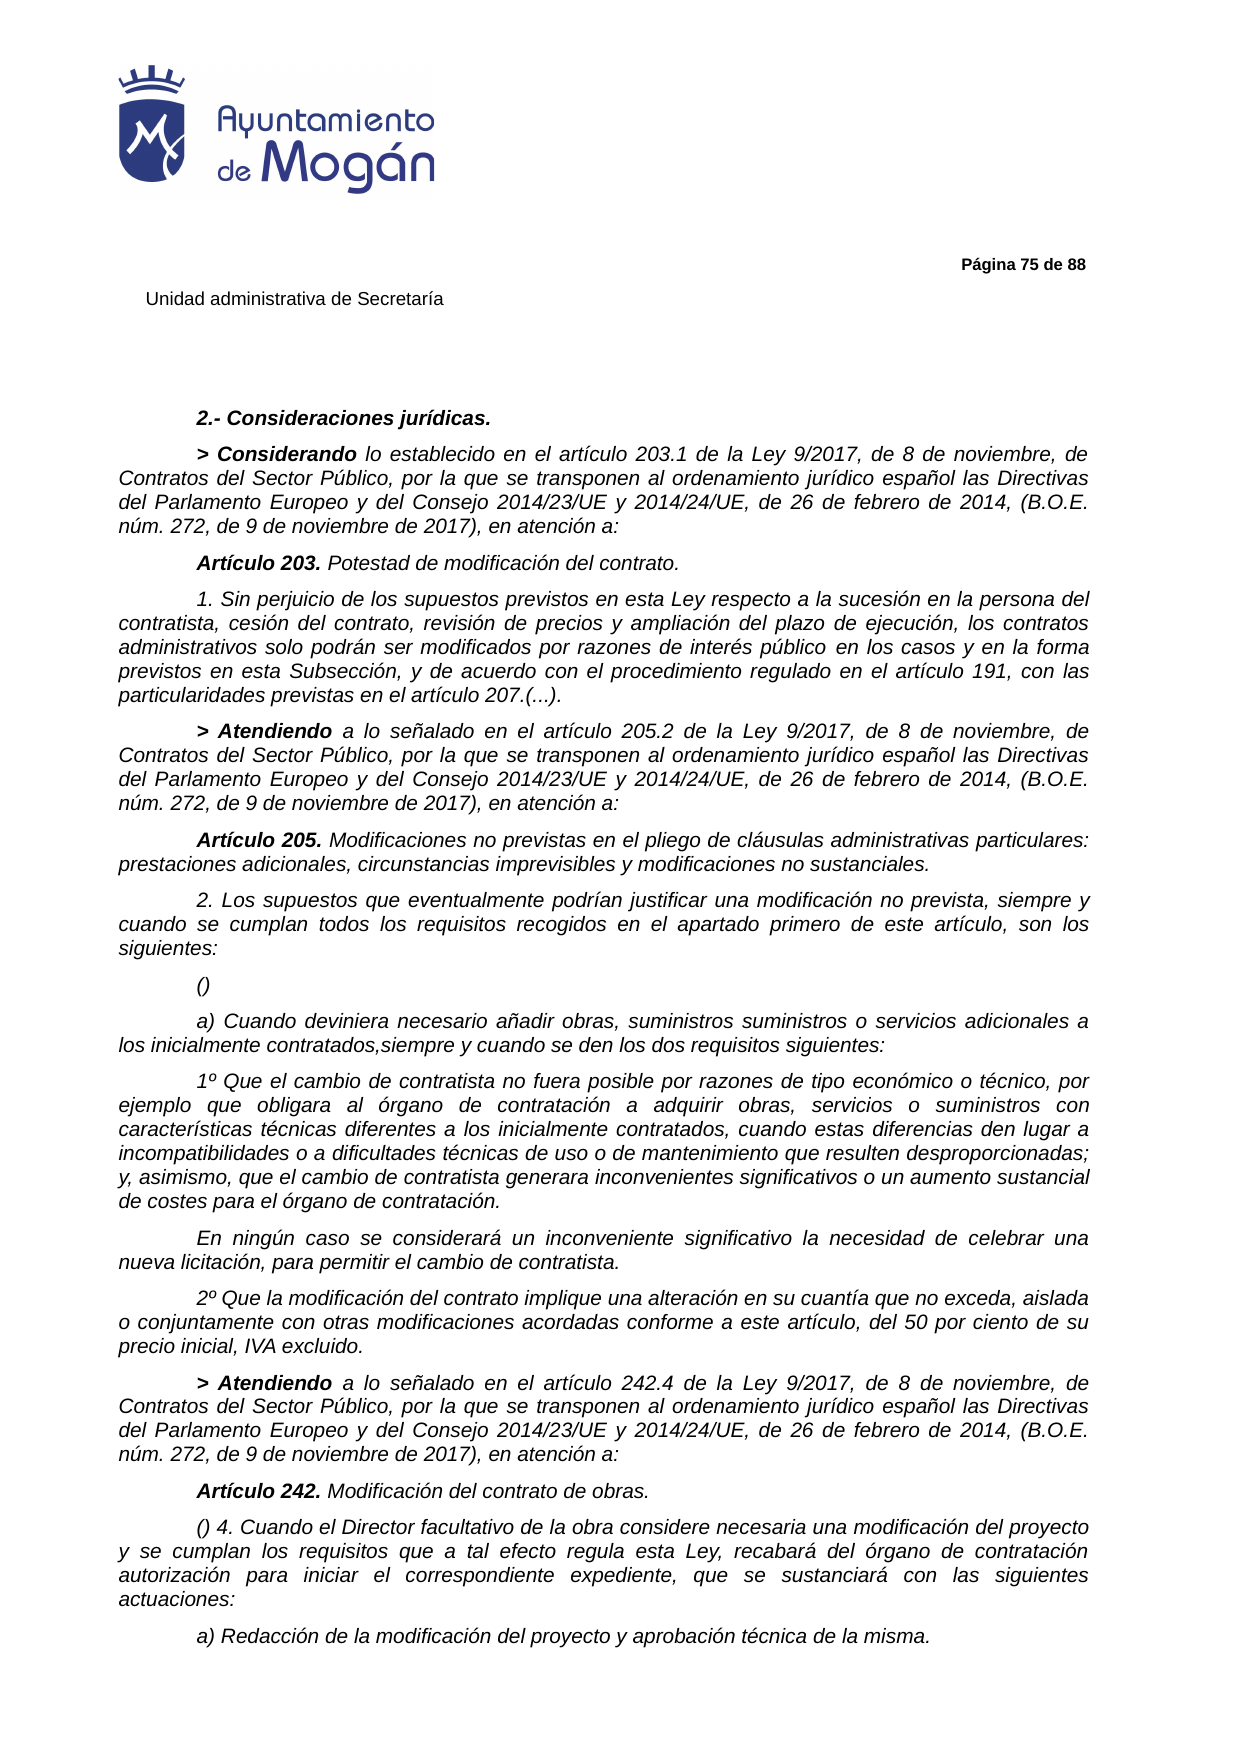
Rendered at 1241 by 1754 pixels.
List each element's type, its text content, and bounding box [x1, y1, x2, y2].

text () 4. Cuando el Director facultativo de la obra considere necesaria una modificación del proyecto y se cumplan los requisitos que a tal efecto regula esta Ley, recabará del órgano de contratación autorización para iniciar el correspondiente expediente, que se sustanciará con las siguientes actuaciones: [118, 1515, 1092, 1611]
text 1. Sin perjuicio de los supuestos previstos en esta Ley respecto a la sucesión en la persona del contratista, cesión del contrato, revisión de precios y ampliación del plazo de ejecución, los contratos administrativos solo podrán ser modificados por razones de interés público en los casos y en la forma previstos en esta Subsección, y de acuerdo con el procedimiento regulado en el artículo 191, con las particularidades previstas en el artículo 207.(...). [118, 587, 1092, 707]
text > Atendiendo a lo señalado en el artículo 205.2 de la Ley 9/2017, de 8 de noviembre, de Contratos del Sector Público, por la que se transponen al ordenamiento jurídico español las Directivas del Parlamento Europeo y del Consejo 2014/23/UE y 2014/24/UE, de 26 de febrero de 2014, (B.O.E. núm. 272, de 9 de noviembre de 2017), en atención a: [118, 719, 1092, 815]
text a) Cuando deviniera necesario añadir obras, suministros suministros o servicios adicionales a los inicialmente contratados,siempre y cuando se den los dos requisitos siguientes: [118, 1009, 1092, 1057]
text a) Redacción de la modificación del proyecto y aprobación técnica de la misma. [118, 1623, 1092, 1647]
text Artículo 242. Modificación del contrato de obras. [118, 1479, 1092, 1503]
text 1º Que el cambio de contratista no fuera posible por razones de tipo económico o técnico, por ejemplo que obligara al órgano de contratación a adquirir obras, servicios o suministros con características técnicas diferentes a los inicialmente contratados, cuando estas diferencias den lugar a incompatibilidades o a dificultades técnicas de uso o de mantenimiento que resulten desproporcionadas; y, asimismo, que el cambio de contratista generara inconvenientes significativos o un aumento sustancial de costes para el órgano de contratación. [118, 1069, 1092, 1213]
text Artículo 203. Potestad de modificación del contrato. [118, 551, 1092, 574]
text () [118, 972, 1092, 996]
text 2. Los supuestos que eventualmente podrían justificar una modificación no prevista, siempre y cuando se cumplan todos los requisitos recogidos en el apartado primero de este artículo, son los siguientes: [118, 888, 1092, 960]
text En ningún caso se considerará un inconveniente significativo la necesidad de celebrar una nueva licitación, para permitir el cambio de contratista. [118, 1226, 1092, 1273]
picture [118, 65, 435, 200]
text Artículo 205. Modificaciones no previstas en el pliego de cláusulas administrativas particulares: prestaciones adicionales, circunstancias imprevisibles y modificaciones no sustanciales. [118, 828, 1092, 876]
text 2.- Consideraciones jurídicas. [118, 406, 1092, 430]
text > Considerando lo establecido en el artículo 203.1 de la Ley 9/2017, de 8 de noviembre, de Contratos del Sector Público, por la que se transponen al ordenamiento jurídico español las Directivas del Parlamento Europeo y del Consejo 2014/23/UE y 2014/24/UE, de 26 de febrero de 2014, (B.O.E. núm. 272, de 9 de noviembre de 2017), en atención a: [118, 442, 1092, 538]
text 2º Que la modificación del contrato implique una alteración en su cuantía que no exceda, aislada o conjuntamente con otras modificaciones acordadas conforme a este artículo, del 50 por ciento de su precio inicial, IVA excluido. [118, 1286, 1092, 1358]
text > Atendiendo a lo señalado en el artículo 242.4 de la Ley 9/2017, de 8 de noviembre, de Contratos del Sector Público, por la que se transponen al ordenamiento jurídico español las Directivas del Parlamento Europeo y del Consejo 2014/23/UE y 2014/24/UE, de 26 de febrero de 2014, (B.O.E. núm. 272, de 9 de noviembre de 2017), en atención a: [118, 1370, 1092, 1466]
